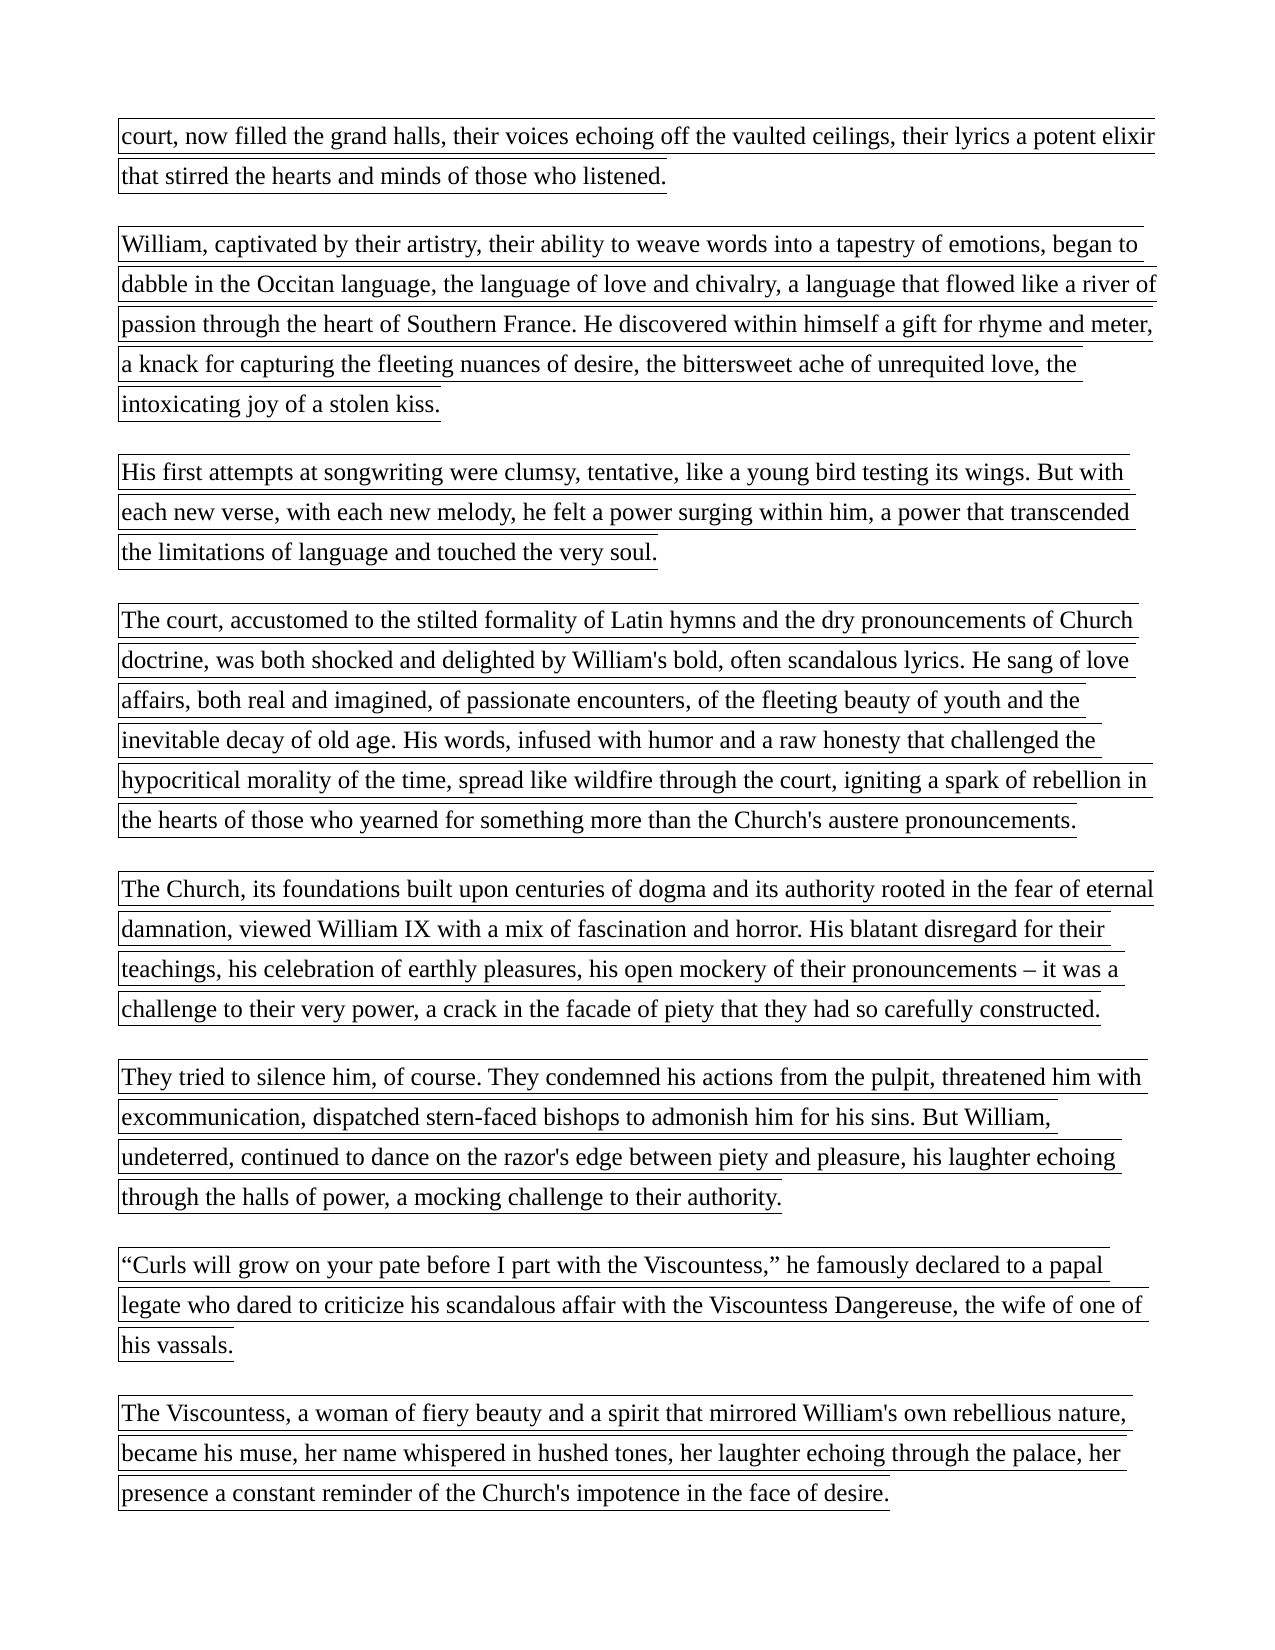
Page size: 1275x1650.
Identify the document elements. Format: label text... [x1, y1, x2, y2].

text passion through the heart of Southern France. He discovered within himself a gift for rhyme and meter, a knack for capturing the fleeting nuances of desire, the bittersweet ache of unrequited love, the intoxicating joy of a stolen kiss. [118, 302, 1157, 421]
text The court, accustomed to the stilted formality of Latin hymns and the dry pronouncements of Church doctrine, was both shocked and delighted by William's bold, often scandalous lyrics. He sang of love affairs, both real and imagined, of passionate encounters, of the fleeting beauty of youth and the inevitable decay of old age. His words, infused with humor and a raw honesty that challenged the hypocritical morality of the time, spread like wildfire through the court, igniting a spark of rebellion in the hearts of those who yearned for something more than the Church's austere pronouncements. [118, 602, 1157, 837]
text “Curls will grow on your pate before I part with the Viscountess,” he famously declared to a papal legate who dared to criticize his scandalous affair with the Viscountess Dangereuse, the wife of one of his vassals. [118, 1247, 1157, 1362]
text They tried to silence him, of course. They condemned his actions from the pulpit, threatened him with excommunication, dispatched stern-faced bishops to admonish him for his sins. But William, undeterred, continued to dance on the razor's edge between piety and pleasure, his laughter echoing through the halls of power, a mocking challenge to their authority. [118, 1059, 1157, 1213]
text The Church, its foundations built upon centuries of dogma and its authority rooted in the fear of eternal damnation, viewed William IX with a mix of fascination and horror. His blatant disregard for their teachings, his celebration of earthly pleasures, his open mockery of their pronouncements – it was a challenge to their very power, a crack in the facade of piety that they had so carefully constructed. [118, 871, 1157, 1025]
text court, now filled the grand halls, their voices echoing off the vaulted ceilings, their lyrics a potent elixir that stirred the hearts and minds of those who listened. [118, 118, 1157, 193]
text The Viscountess, a woman of fiery beauty and a spirit that mirrored William's own rebellious nature, became his muse, her name whispered in hushed tones, her laughter echoing through the palace, her presence a constant reminder of the Church's impotence in the face of desire. [118, 1395, 1157, 1510]
text William, captivated by their artistry, their ability to weave words into a tapestry of emotions, began to [118, 226, 1157, 266]
text dabble in the Occitan language, the language of love and chivalry, a language that flowed like a river of [119, 267, 1157, 301]
text His first attempts at songwriting were clumsy, tentative, like a young bird testing its wings. But with each new verse, with each new melody, he felt a power surging within him, a power that transcended the limitations of language and touched the very soul. [118, 454, 1157, 569]
